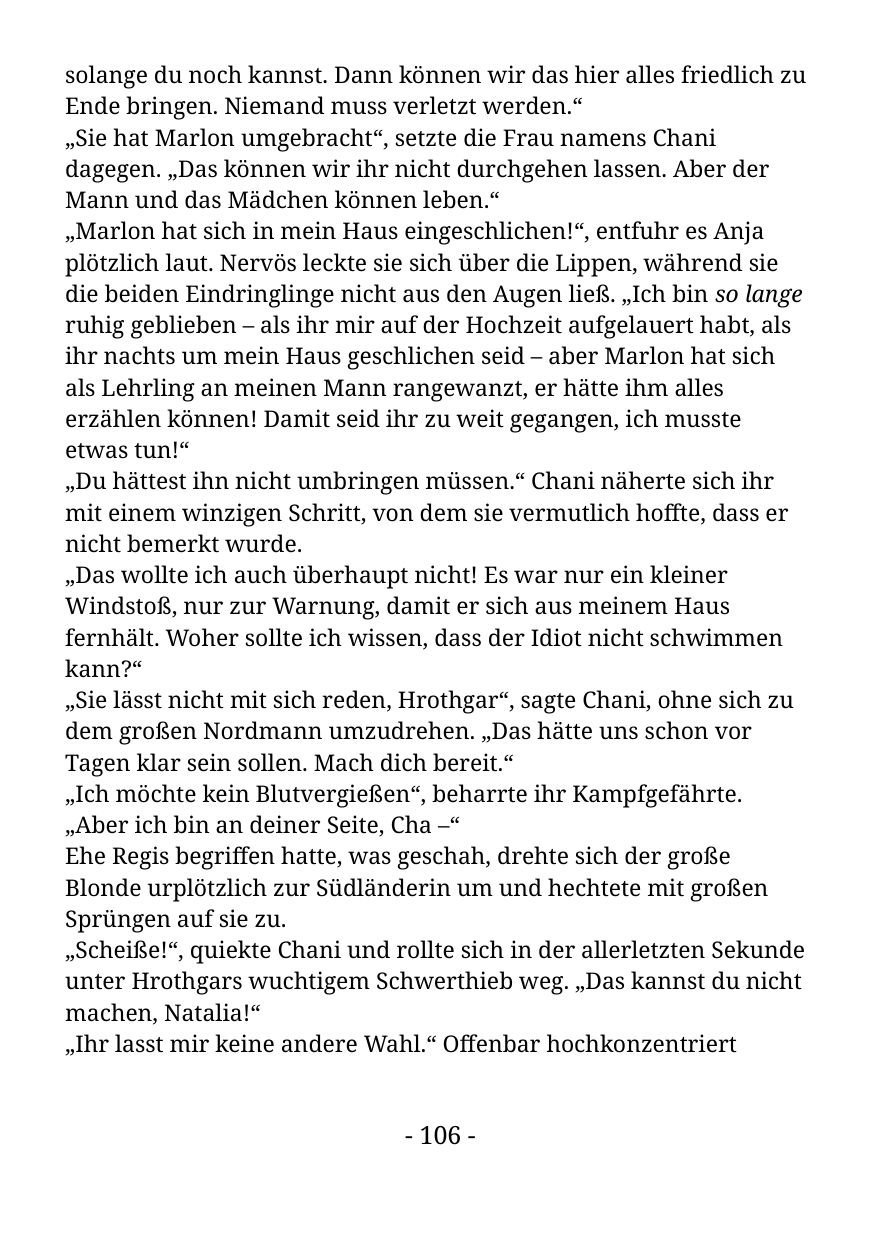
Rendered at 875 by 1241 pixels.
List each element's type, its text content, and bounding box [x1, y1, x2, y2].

text solange du noch kannst. Dann können wir das hier alles friedlich zu Ende bringen. Niemand muss verletzt werden.“ „Sie hat Marlon umgebracht“, setzte die Frau namens Chani dagegen. „Das können wir ihr nicht durchgehen lassen. Aber der Mann und das Mädchen können leben.“ „Marlon hat sich in mein Haus eingeschlichen!“, entfuhr es Anja plötzlich laut. Nervös leckte sie sich über die Lippen, während sie die beiden Eindringlinge nicht aus den Augen ließ. „Ich bin so lange ruhig geblieben – als ihr mir auf der Hochzeit aufgelauert habt, als ihr nachts um mein Haus geschlichen seid – aber Marlon hat sich als Lehrling an meinen Mann rangewanzt, er hätte ihm alles erzählen können! Damit seid ihr zu weit gegangen, ich musste etwas tun!“ „Du hättest ihn nicht umbringen müssen.“ Chani näherte sich ihr mit einem winzigen Schritt, von dem sie vermutlich hoffte, dass er nicht bemerkt wurde. „Das wollte ich auch überhaupt nicht! Es war nur ein kleiner Windstoß, nur zur Warnung, damit er sich aus meinem Haus fernhält. Woher sollte ich wissen, dass der Idiot nicht schwimmen kann?“ „Sie lässt nicht mit sich reden, Hrothgar“, sagte Chani, ohne sich zu dem großen Nordmann umzudrehen. „Das hätte uns schon vor Tagen klar sein sollen. Mach dich bereit.“ „Ich möchte kein Blutvergießen“, beharrte ihr Kampfgefährte. „Aber ich bin an deiner Seite, Cha –“ Ehe Regis begriffen hatte, was geschah, drehte sich der große Blonde urplötzlich zur Südländerin um und hechtete mit großen Sprüngen auf sie zu. „Scheiße!“, quiekte Chani und rollte sich in der allerletzten Sekunde unter Hrothgars wuchtigem Schwerthieb weg. „Das kannst du nicht machen, Natalia!“ „Ihr lasst mir keine andere Wahl.“ Offenbar hochkonzentriert [65, 59, 809, 1059]
